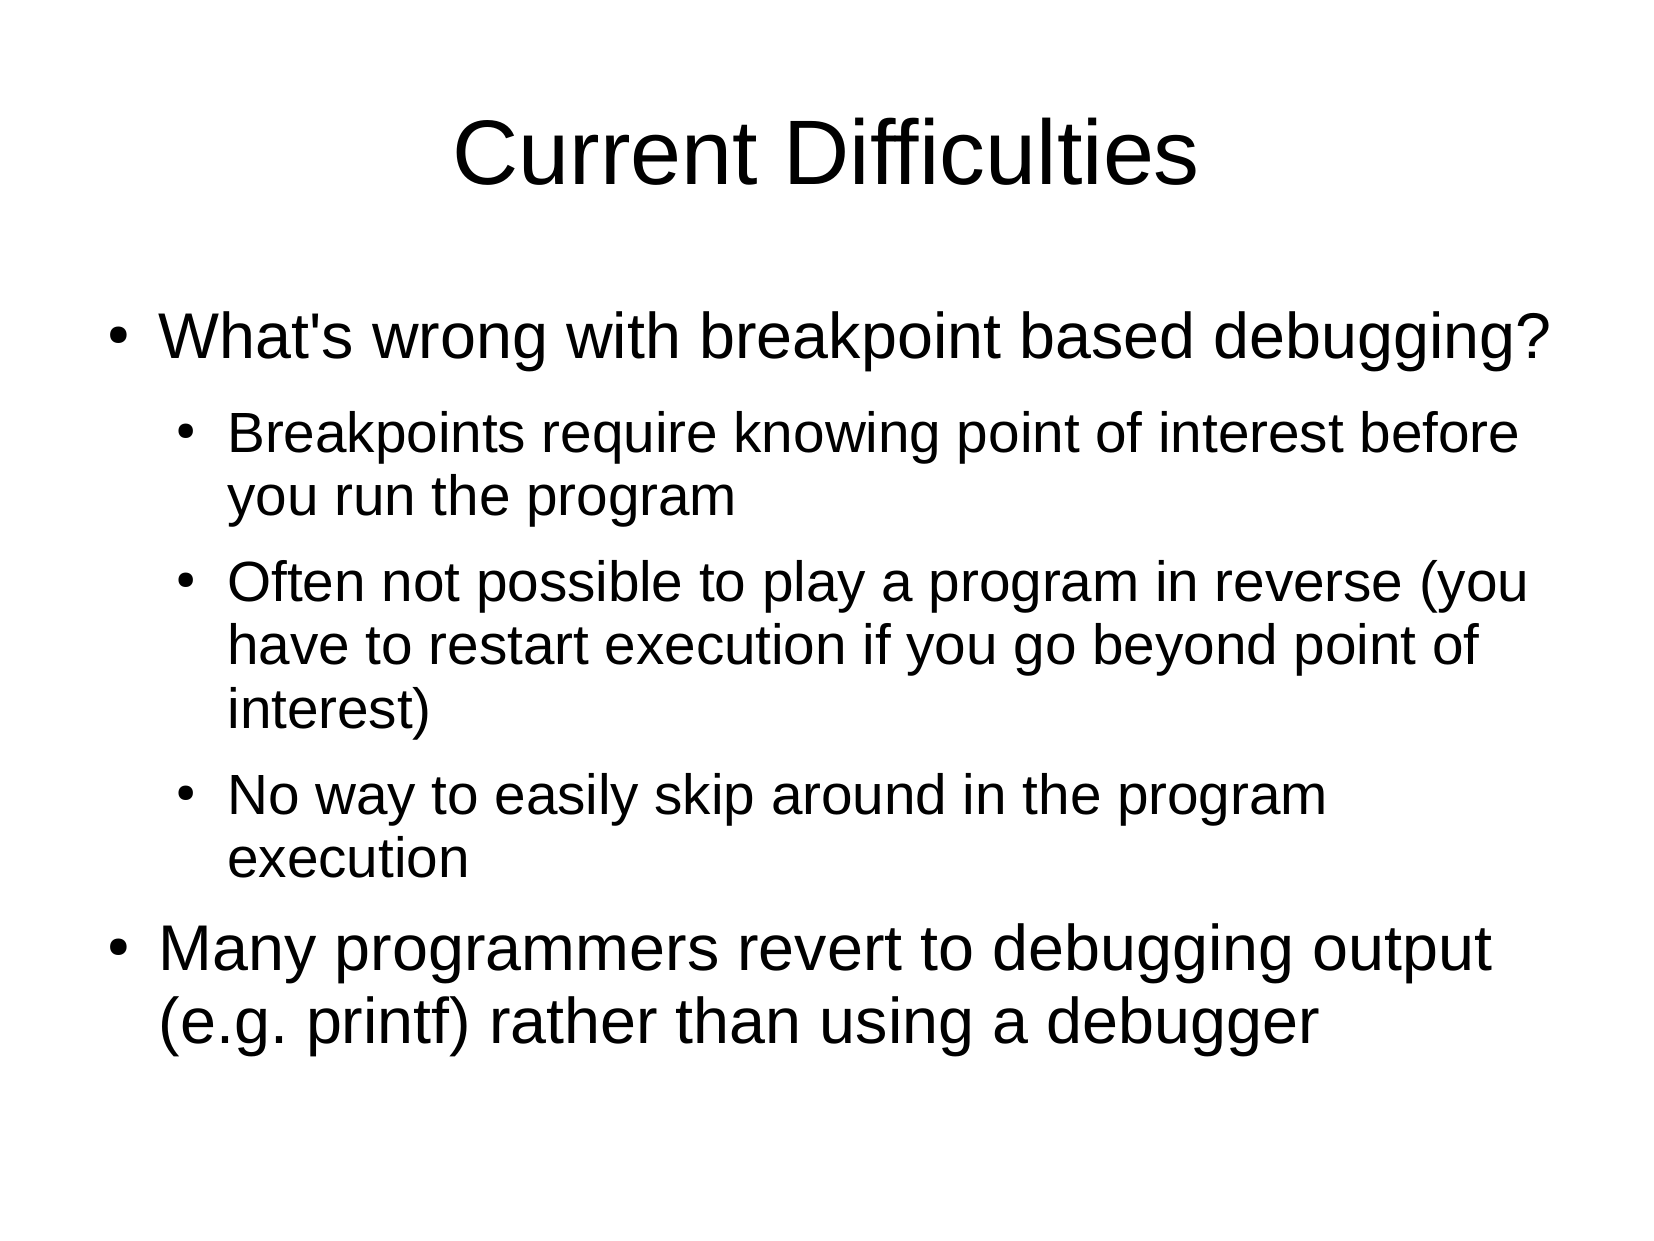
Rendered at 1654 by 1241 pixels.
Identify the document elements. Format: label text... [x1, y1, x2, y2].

title Current Difficulties [82, 49, 1571, 257]
list What's wrong with breakpoint based debugging? Breakpoints require knowing point of interest before you run the program Often not possible to play a program in reverse (you have to restart execution if you go beyond point of interest) No way to easily skip around in the program execution Many programmers revert to debugging output (e.g. printf) rather than using a debugger [90, 300, 1579, 1119]
